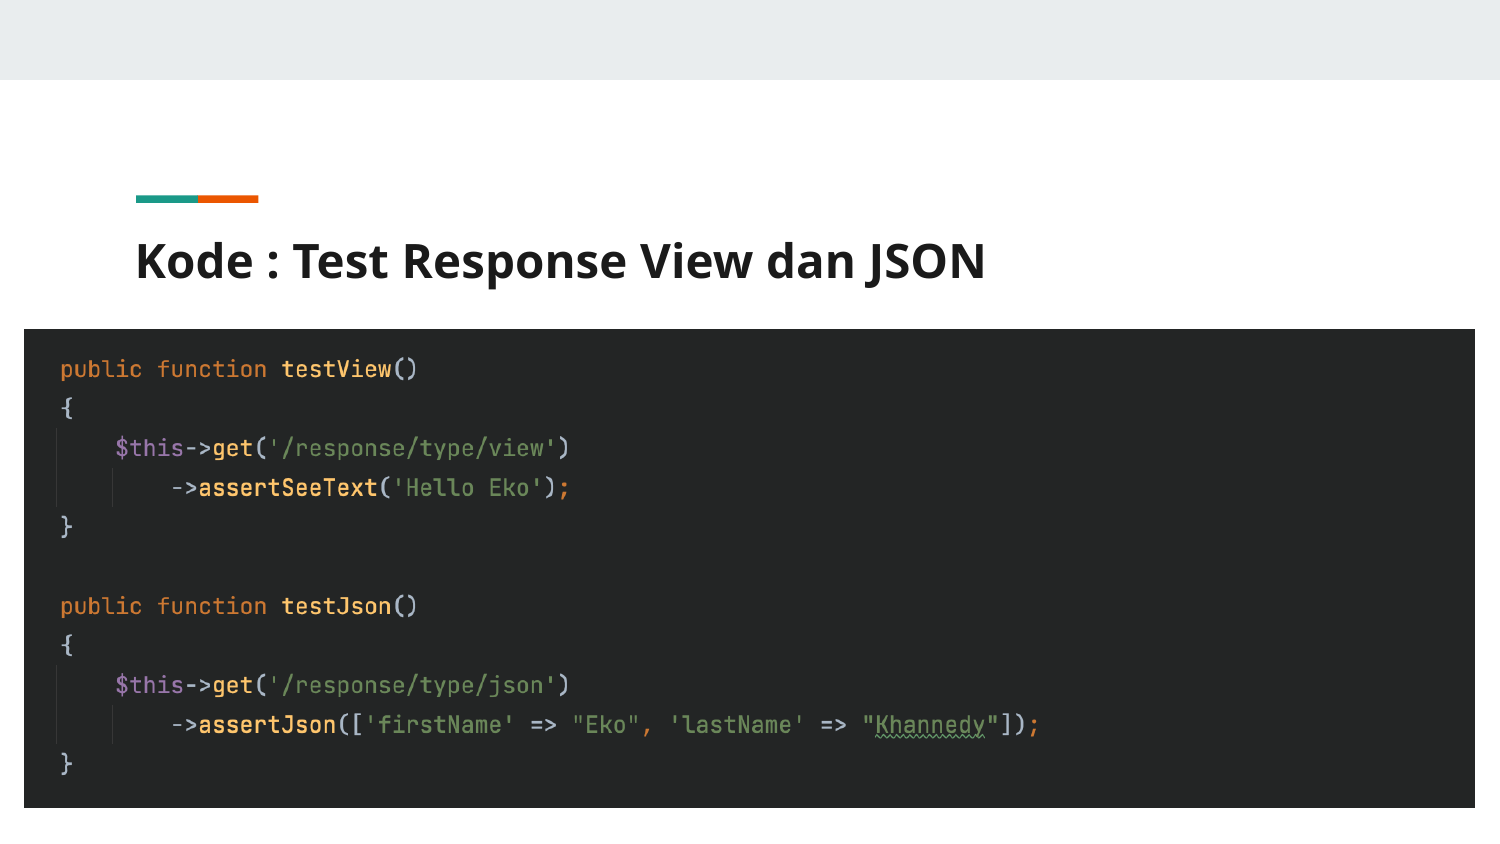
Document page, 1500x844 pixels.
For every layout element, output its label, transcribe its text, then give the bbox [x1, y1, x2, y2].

picture [24, 329, 1475, 808]
title Kode : Test Response View dan JSON [119, 216, 1381, 305]
